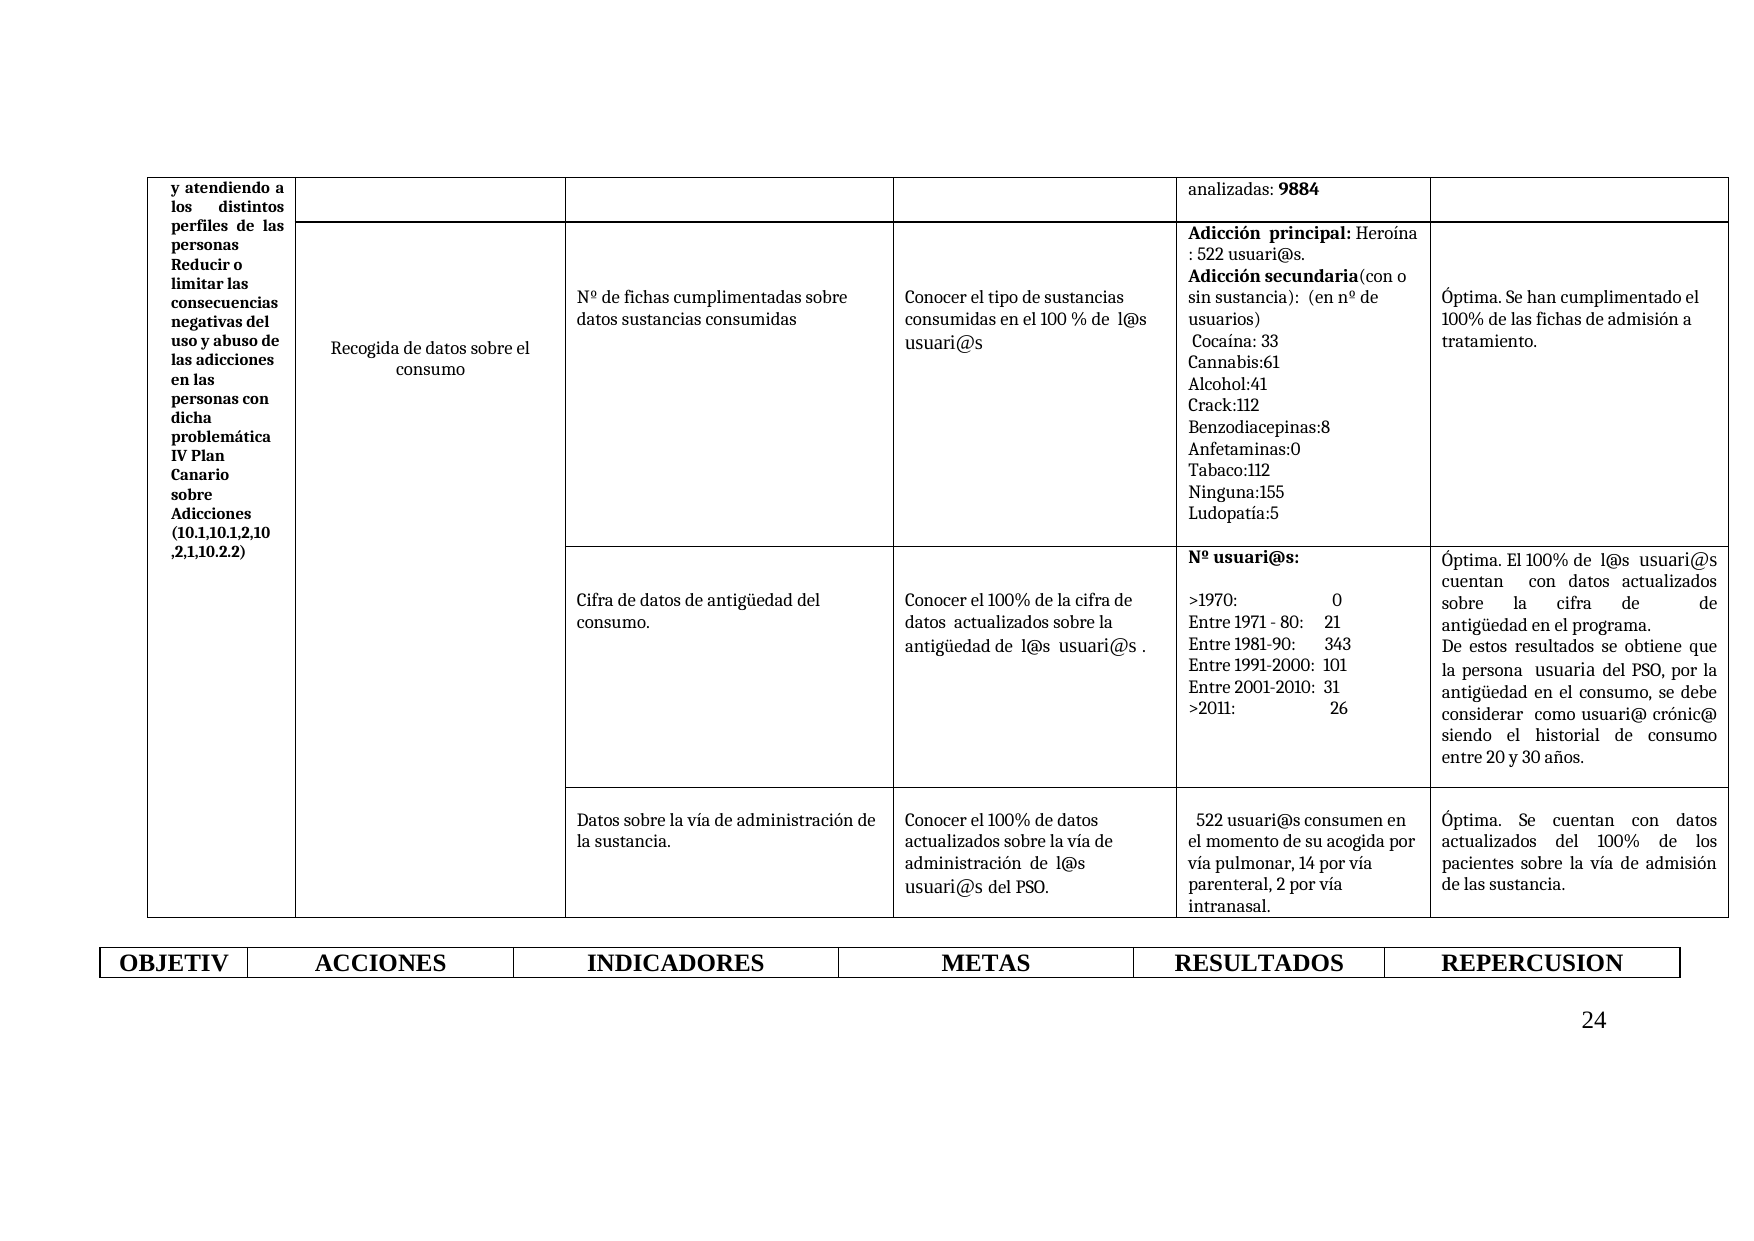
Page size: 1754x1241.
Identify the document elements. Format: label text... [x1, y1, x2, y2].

table_header INDICADORES [514, 948, 838, 977]
table_cell Óptima. El 100% de l@s usuari@s cuentan con datos actualizados sobre la cifra de de antigüedad en el programa. De estos resultados se obtiene que la persona usuaria del PSO, por la antigüedad en el consumo, se debe considerar como usuari@ crónic@ siendo el historial de consumo entre 20 y 30 años. [1431, 547, 1728, 787]
table_header ACCIONES [248, 948, 513, 977]
table_cell 522 usuari@s consumen en el momento de su acogida por vía pulmonar, 14 por vía parenteral, 2 por vía intranasal. [1177, 788, 1430, 917]
table_cell Conocer el 100% de datos actualizados sobre la vía de administración de l@s usuari@s del PSO. [894, 788, 1176, 917]
table_header REPERCUSION [1385, 948, 1679, 977]
table_cell Óptima. Se cuentan con datos actualizados del 100% de los pacientes sobre la vía de admisión de las sustancia. [1431, 788, 1728, 917]
table_cell Nº usuari@s: >1970: 0 Entre 1971 - 80: 21 Entre 1981-90: 343 Entre 1991-2000: 101 Entre 2001-2010: 31 >2011: 26 [1177, 547, 1430, 787]
table_cell y atendiendo a los distintos perfiles de las personas Reducir o limitar las consecuencias negativas del uso y abuso de las adicciones en las personas con dicha problemática IV Plan Canario sobre Adicciones (10.1,10.1,2,10,2,1,10.2.2) [148, 178, 295, 917]
table_cell Recogida de datos sobre el consumo [296, 223, 565, 917]
table_cell Óptima. Se han cumplimentado el 100% de las fichas de admisión a tratamiento. [1431, 223, 1728, 546]
table_cell Datos sobre la vía de administración de la sustancia. [566, 788, 893, 917]
table_header METAS [839, 948, 1133, 977]
table_header OBJETIV [101, 948, 247, 977]
table_cell [296, 178, 565, 221]
table_cell Conocer el tipo de sustancias consumidas en el 100 % de l@s usuari@s [894, 223, 1176, 546]
table_cell analizadas: 9884 [1177, 178, 1430, 221]
table_cell [1431, 178, 1728, 221]
table_cell Conocer el 100% de la cifra de datos actualizados sobre la antigüedad de l@s usuari@s . [894, 547, 1176, 787]
table_header RESULTADOS [1134, 948, 1384, 977]
table_cell Adicción principal: Heroína : 522 usuari@s. Adicción secundaria(con o sin sustancia): (en nº de usuarios) Cocaína: 33 Cannabis:61 Alcohol:41 Crack:112 Benzodiacepinas:8 Anfetaminas:0 Tabaco:112 Ninguna:155 Ludopatía:5 [1177, 223, 1430, 546]
table_cell Nº de fichas cumplimentadas sobre datos sustancias consumidas [566, 223, 893, 546]
table_cell [566, 178, 893, 221]
table_cell Cifra de datos de antigüedad del consumo. [566, 547, 893, 787]
table_cell [894, 178, 1176, 221]
